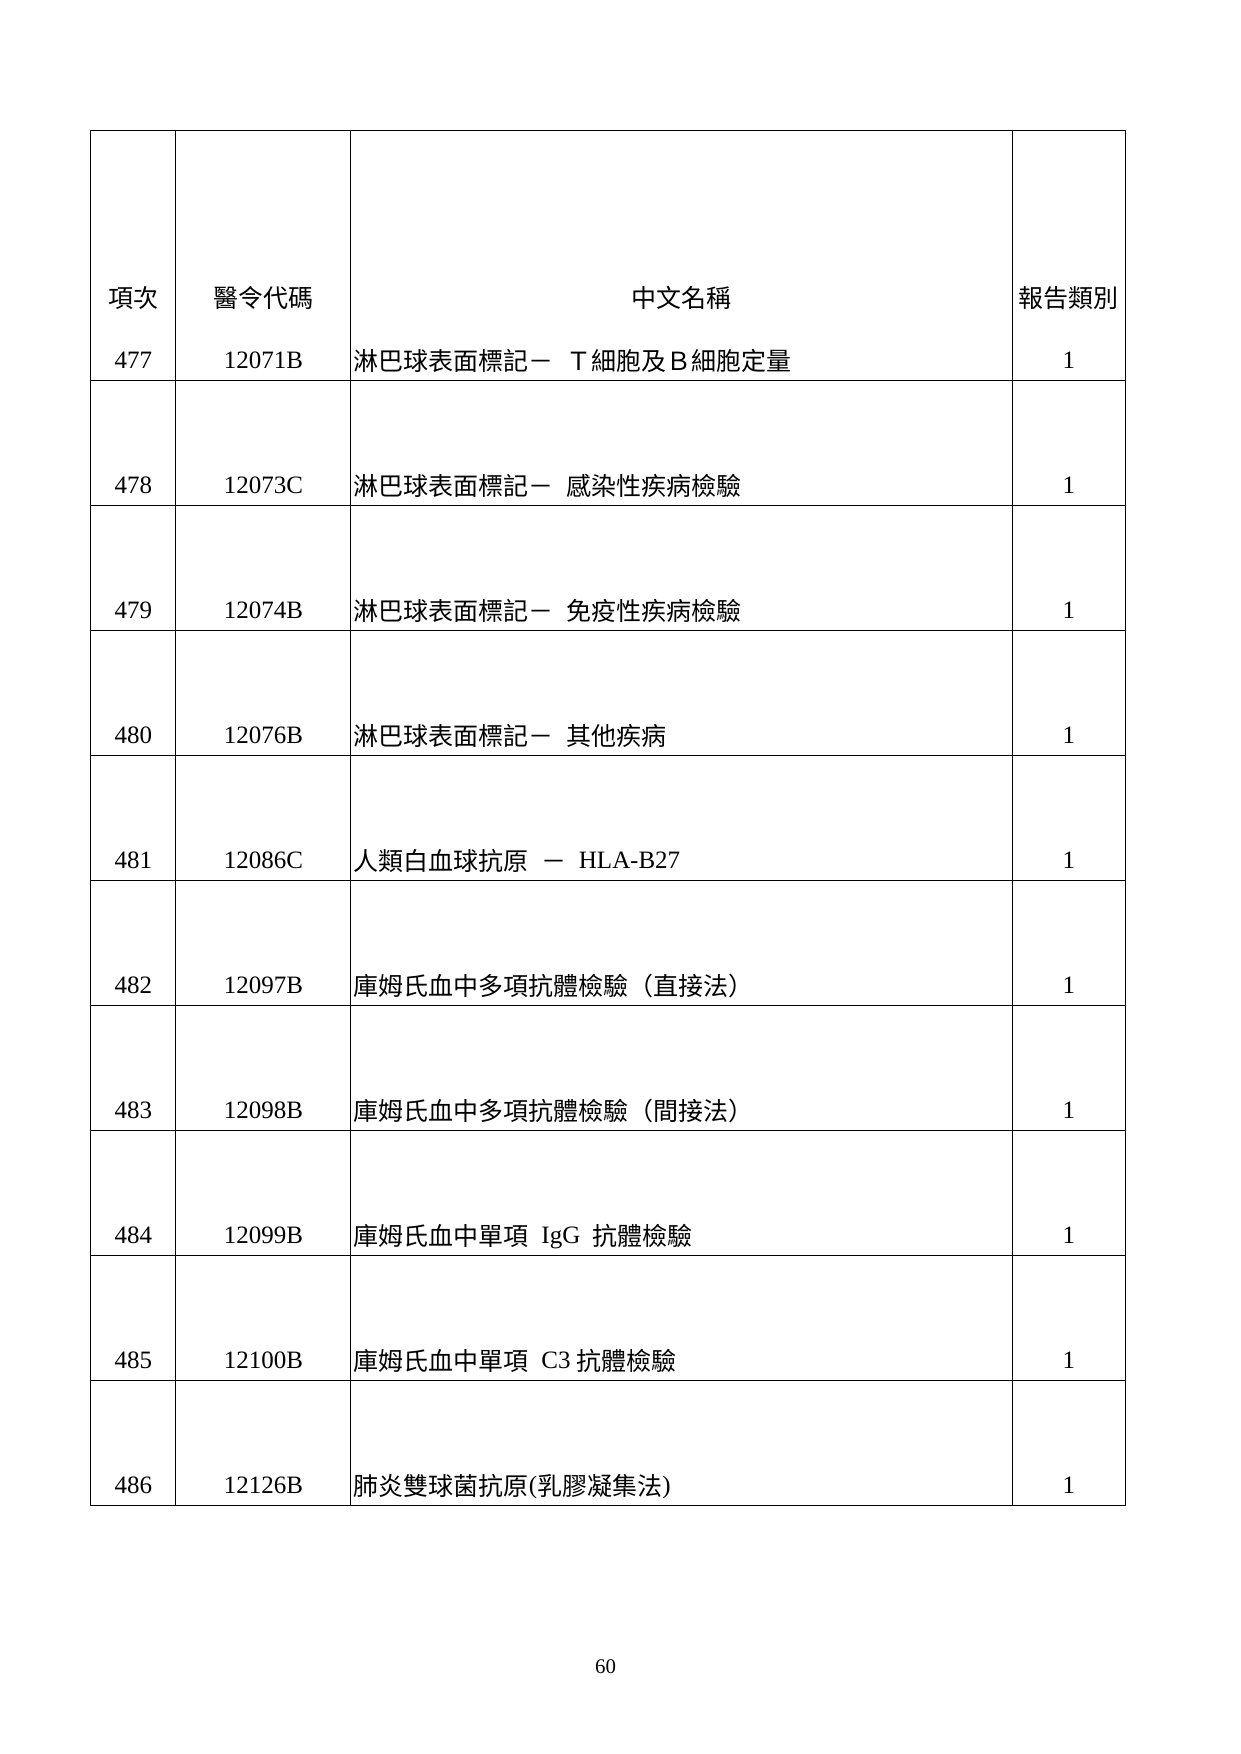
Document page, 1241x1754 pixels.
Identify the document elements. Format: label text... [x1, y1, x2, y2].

table_cell 12099B [176, 1131, 350, 1255]
table_header [1126, 130, 1240, 255]
table_cell [1126, 755, 1240, 880]
table_cell 479 [91, 506, 175, 630]
table_cell 淋巴球表面標記－ 其他疾病 [351, 631, 1012, 755]
table_cell 1 [1013, 1131, 1125, 1255]
table_header [1013, 131, 1125, 380]
table_cell 12073C [176, 381, 350, 505]
table_cell [1126, 255, 1240, 380]
table_cell 淋巴球表面標記－ 感染性疾病檢驗 [351, 381, 1012, 505]
table_cell 483 [91, 1006, 175, 1130]
table_cell 1 [1013, 881, 1125, 1005]
table_cell [1126, 630, 1240, 755]
table_cell 480 [91, 631, 175, 755]
table_cell 12098B [176, 1006, 350, 1130]
table_cell 482 [91, 881, 175, 1005]
table_cell [1126, 1255, 1240, 1380]
table_cell 486 [91, 1381, 175, 1505]
table_header [91, 131, 175, 380]
table_cell 1 [1013, 506, 1125, 630]
table_cell 1 [1013, 1381, 1125, 1505]
table_cell 1 [1013, 1256, 1125, 1380]
table_cell 481 [91, 756, 175, 880]
table_cell 12126B [176, 1381, 350, 1505]
table_cell 477 [91, 255, 175, 380]
table_cell 1 [1013, 631, 1125, 755]
table_cell 淋巴球表面標記－ Ｔ細胞及Ｂ細胞定量 [351, 255, 1012, 380]
table_cell 淋巴球表面標記－ 免疫性疾病檢驗 [351, 506, 1012, 630]
table_cell 484 [91, 1131, 175, 1255]
table_cell [1126, 1380, 1240, 1505]
table_cell 庫姆氏血中多項抗體檢驗（間接法） [351, 1006, 1012, 1130]
table_cell 肺炎雙球菌抗原(乳膠凝集法) [351, 1381, 1012, 1505]
table_cell 485 [91, 1256, 175, 1380]
table_cell 12100B [176, 1256, 350, 1380]
table_header [351, 131, 1012, 380]
table_cell [1126, 1005, 1240, 1130]
table_cell 人類白血球抗原 － HLA-B27 [351, 756, 1012, 880]
table_cell 12071B [176, 255, 350, 380]
table_cell 庫姆氏血中單項 IgG 抗體檢驗 [351, 1131, 1012, 1255]
table_header [176, 131, 350, 380]
table_cell 庫姆氏血中多項抗體檢驗（直接法） [351, 881, 1012, 1005]
table_cell 478 [91, 381, 175, 505]
table_cell 庫姆氏血中單項 C3 抗體檢驗 [351, 1256, 1012, 1380]
table_cell 1 [1013, 756, 1125, 880]
table_cell [1126, 505, 1240, 630]
table_cell [1126, 380, 1240, 505]
table_cell 12074B [176, 506, 350, 630]
table_cell 12076B [176, 631, 350, 755]
table_cell [1126, 1130, 1240, 1255]
table_cell 12086C [176, 756, 350, 880]
table_cell 1 [1013, 1006, 1125, 1130]
table_cell [1126, 880, 1240, 1005]
table_cell 1 [1013, 381, 1125, 505]
table_cell 12097B [176, 881, 350, 1005]
table_cell 1 [1013, 255, 1125, 380]
